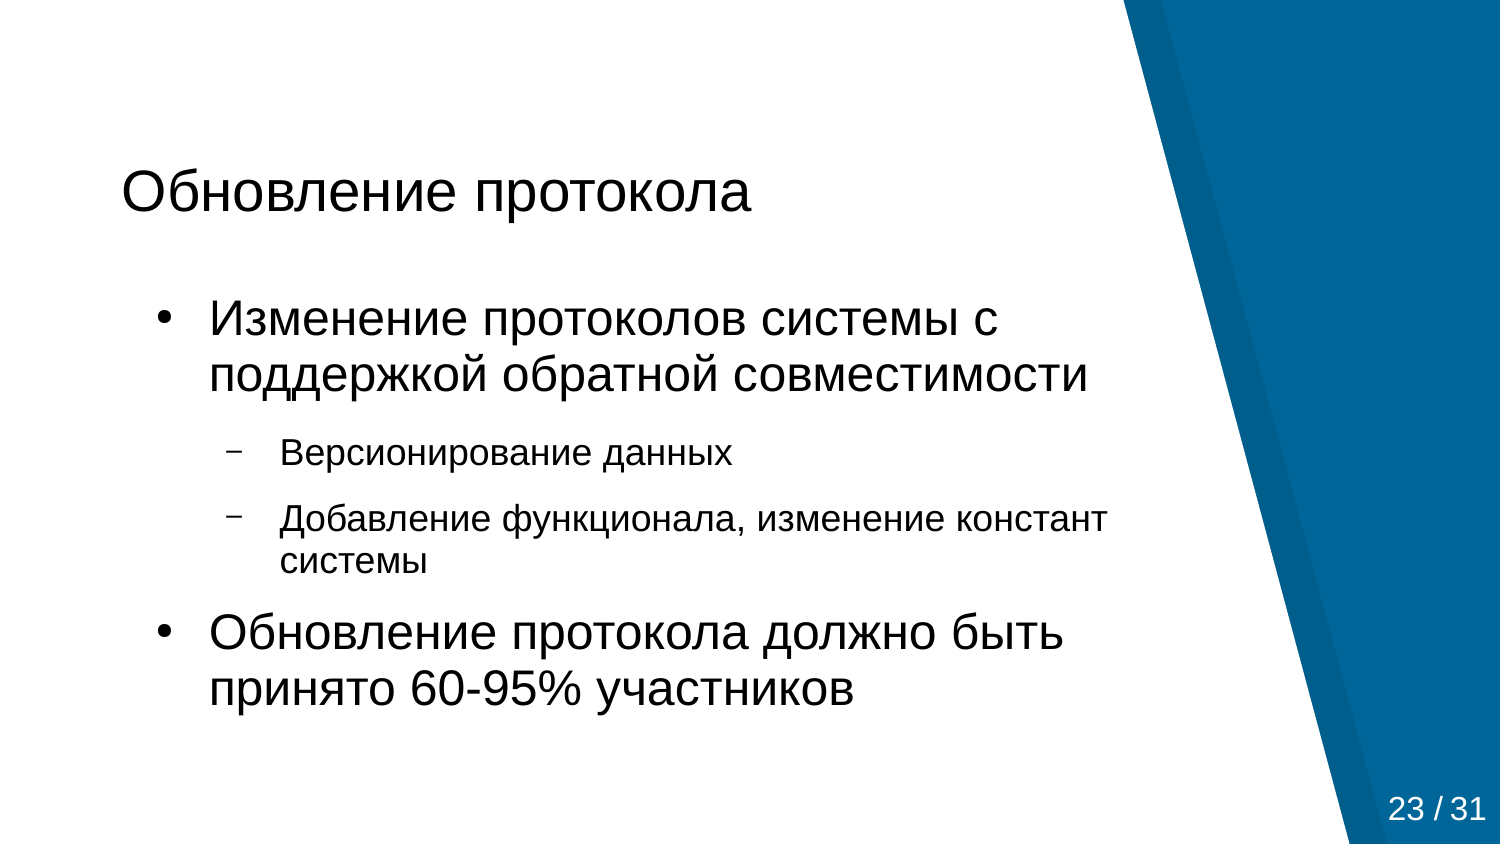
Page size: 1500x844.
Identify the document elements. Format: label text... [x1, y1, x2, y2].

list Изменение протоколов системы с поддержкой обратной совместимости Версионирование данных Добавление функционала, изменение констант системы Обновление протокола должно быть принято 60-95% участников [137, 290, 1193, 792]
title Обновление протокола [121, 110, 1193, 272]
